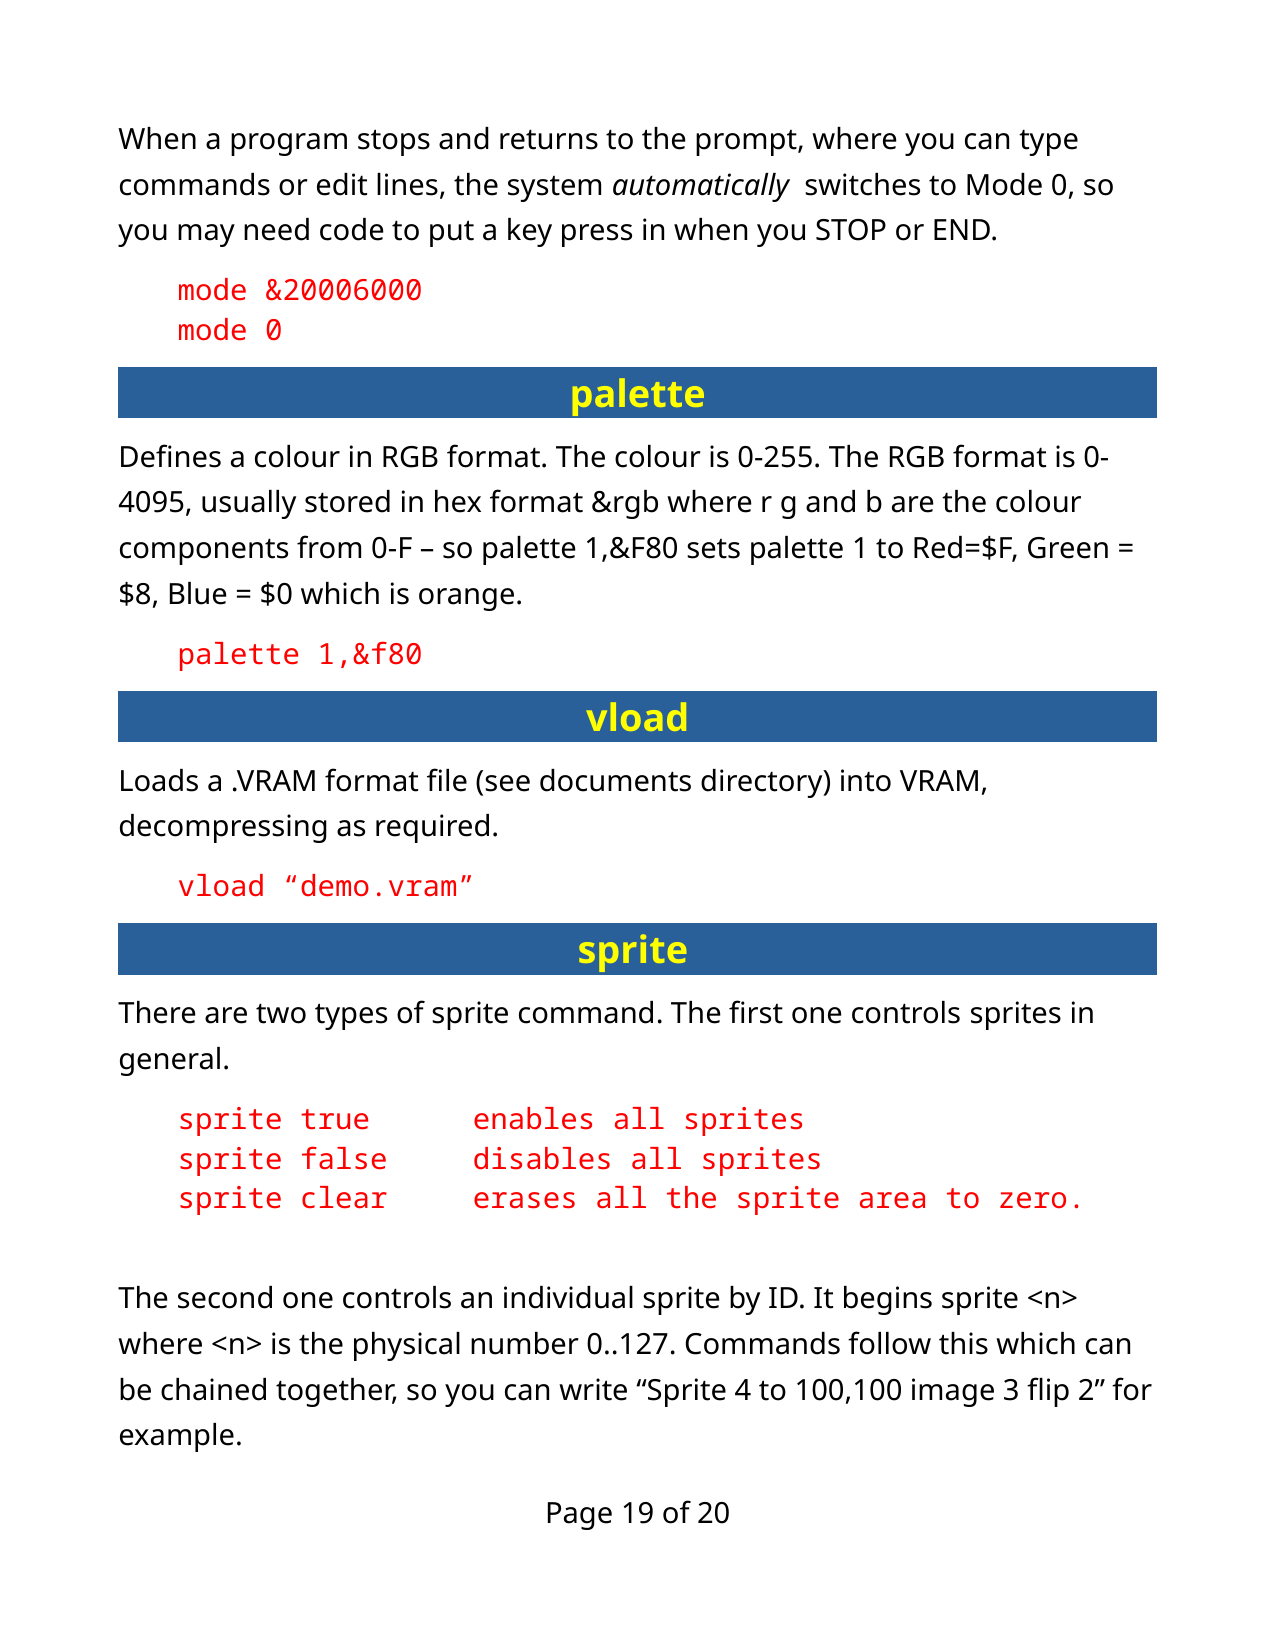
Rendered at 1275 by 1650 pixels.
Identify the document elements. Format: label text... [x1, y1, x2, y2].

subtitle vload [118, 691, 1157, 742]
text Sprite false Disables all sprites [177, 1138, 1157, 1178]
text Mode &20006000 [177, 269, 1157, 309]
subtitle palette [118, 367, 1157, 418]
subtitle sprite [118, 923, 1157, 975]
text The second one controls an individual sprite by ID. It begins sprite <n> where <n> is the physical number 0..127. Commands follow this which can be chained together, so you can write “Sprite 4 to 100,100 image 3 flip 2” for example. [118, 1278, 1157, 1454]
text Mode 0 [177, 309, 1157, 349]
text Sprite true Enables all sprites [177, 1098, 1157, 1138]
text Palette 1,&f80 [177, 633, 1157, 673]
text When a program stops and returns to the prompt, where you can type commands or edit lines, the system automatically switches to Mode 0, so you may need code to put a key press in when you STOP or END. [118, 118, 1157, 249]
text Loads a .VRAM format file (see documents directory) into VRAM, decompressing as required. [118, 760, 1157, 845]
text Vload “demo.vram” [177, 866, 1157, 905]
text Sprite clear Erases all the sprite area to zero. [177, 1178, 1157, 1217]
text There are two types of sprite command. The first one controls sprites in general. [118, 992, 1157, 1078]
text Defines a colour in RGB format. The colour is 0-255. The RGB format is 0-4095, usually stored in hex format &rgb where r g and b are the colour components from 0-F – so palette 1,&F80 sets palette 1 to Red=$F, Green = $8, Blue = $0 which is orange. [118, 436, 1157, 613]
